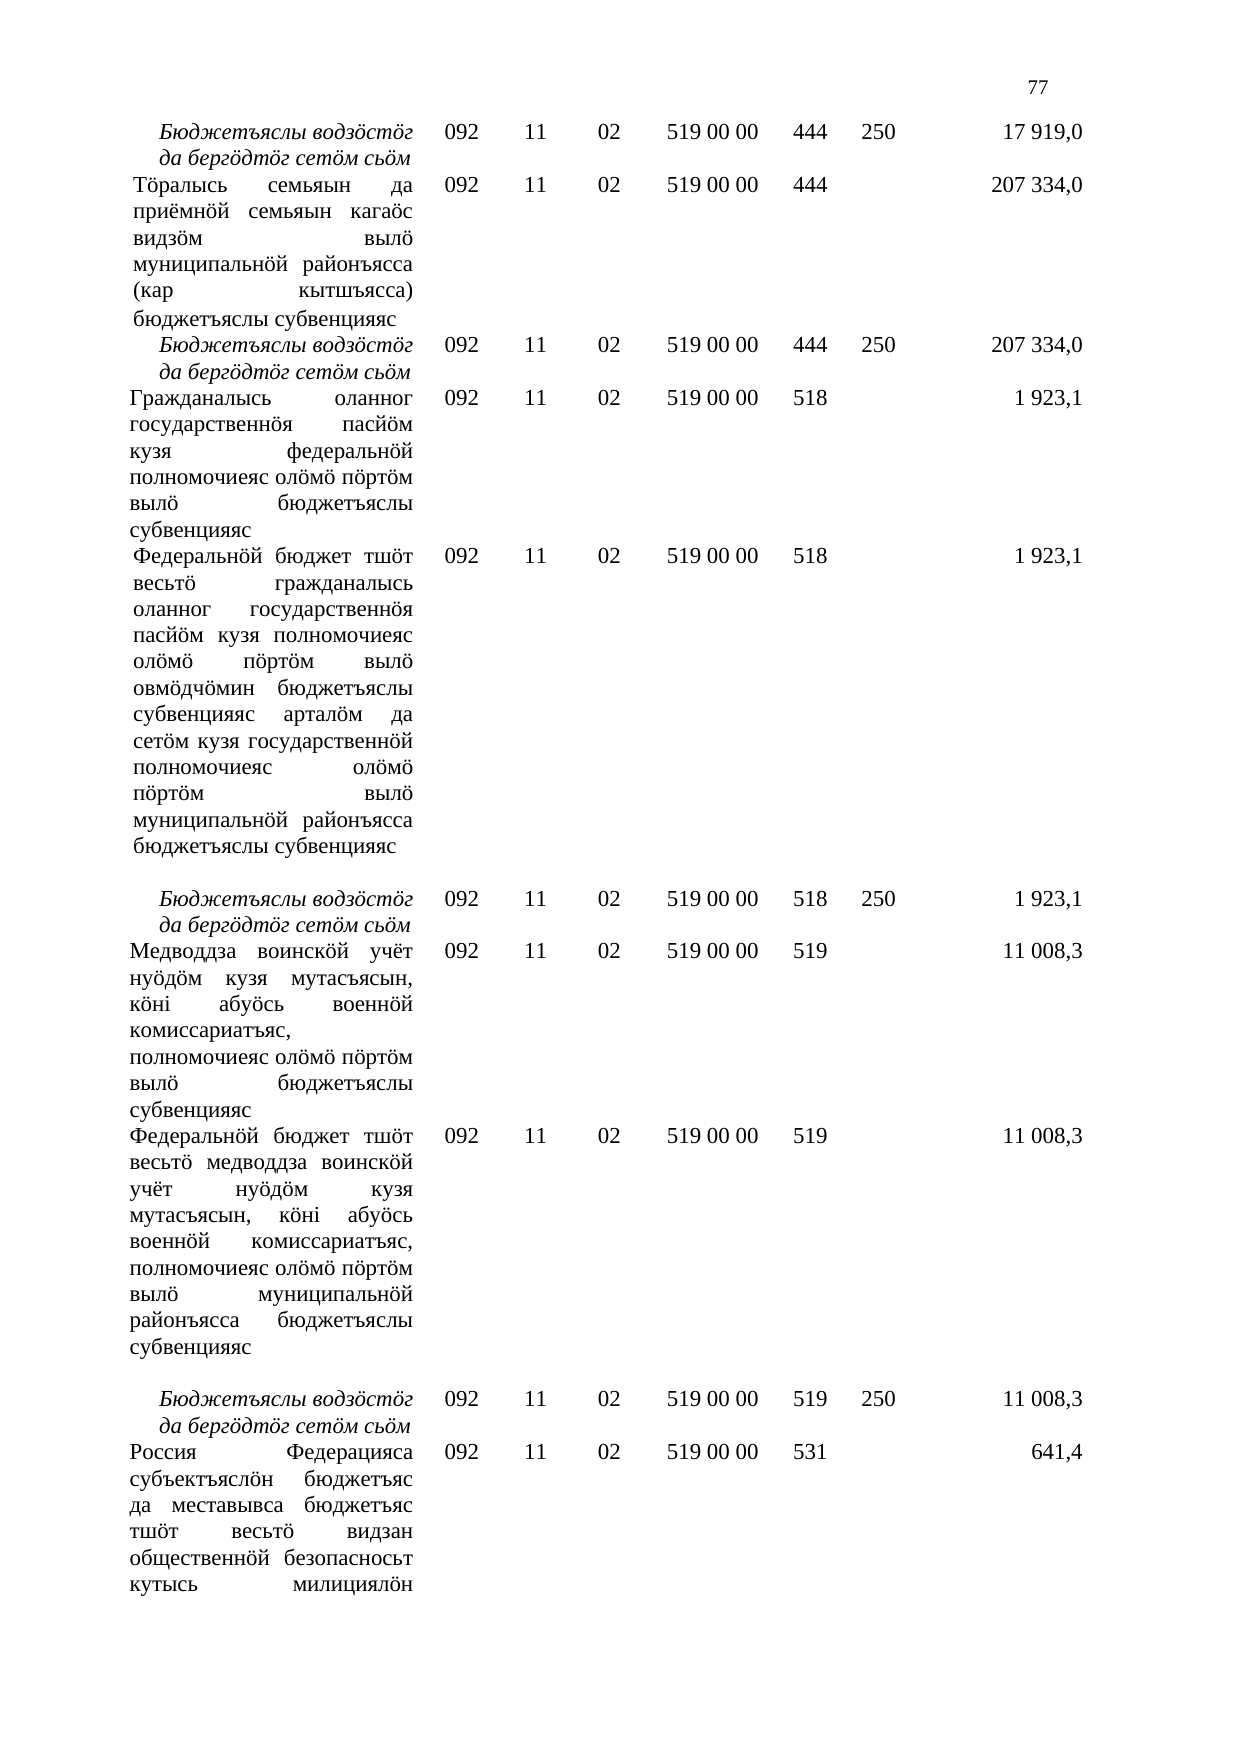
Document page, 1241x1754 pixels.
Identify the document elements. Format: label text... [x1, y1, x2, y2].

table_cell [1094, 938, 1150, 1122]
table_cell 250 [841, 118, 915, 171]
table_cell [841, 1438, 915, 1596]
table_cell 11 [498, 384, 572, 542]
table_cell Медводдза воинскöй учёт нуöдöм кузя мутасъясын, кöні абуöсь военнöй комиссариатъяс, полномочиеяс олöмö пöртöм вылö бюджетъяслы субвенцияяс [118, 938, 424, 1122]
table_cell [1094, 331, 1150, 384]
table_cell 11 008,3 [915, 938, 1094, 1122]
table_cell 11 [498, 171, 572, 331]
table_cell 11 [498, 938, 572, 1122]
table_cell [1094, 885, 1150, 937]
table_cell [1094, 542, 1150, 885]
table_cell 444 [779, 118, 841, 171]
table_cell 519 00 00 [646, 171, 779, 331]
table_cell 02 [572, 384, 646, 542]
table_cell 519 00 00 [646, 1438, 779, 1596]
table_cell 11 [498, 118, 572, 171]
table_cell [841, 171, 915, 331]
table_cell 519 [779, 1122, 841, 1386]
table_cell 519 [779, 938, 841, 1122]
table_cell 11 [498, 1386, 572, 1438]
table_cell 519 00 00 [646, 384, 779, 542]
table_cell 092 [425, 171, 498, 331]
table_cell 092 [425, 118, 498, 171]
table_cell Бюджетъяслы водзöстöг да бергöдтöг сетöм сьöм [118, 118, 424, 171]
table_cell [841, 1122, 915, 1386]
table_cell 1 923,1 [915, 384, 1094, 542]
table_cell 519 [779, 1386, 841, 1438]
table_cell [1094, 1122, 1150, 1386]
table_cell 11 [498, 1438, 572, 1596]
table_cell 519 00 00 [646, 1386, 779, 1438]
table_cell 11 008,3 [915, 1386, 1094, 1438]
table_cell 092 [425, 938, 498, 1122]
table_cell Бюджетъяслы водзöстöг да бергöдтöг сетöм сьöм [118, 885, 424, 937]
table_cell 02 [572, 885, 646, 937]
table_cell 02 [572, 542, 646, 885]
table_cell Россия Федерацияса субъектъяслöн бюджетъяс да меставывса бюджетъяс тшöт весьтö видзан общественнöй безопасносьт кутысь милициялöн [118, 1438, 424, 1596]
table_cell 250 [841, 331, 915, 384]
table_cell Федеральнöй бюджет тшöт весьтö медводдза воинскöй учёт нуöдöм кузя мутасъясын, кöні абуöсь военнöй комиссариатъяс, полномочиеяс олöмö пöртöм вылö муниципальнöй районъясса бюджетъяслы субвенцияяс [118, 1122, 424, 1386]
table_cell 11 [498, 542, 572, 885]
table_cell 02 [572, 1438, 646, 1596]
table_cell 11 [498, 331, 572, 384]
table_cell 250 [841, 1386, 915, 1438]
table_cell [1094, 1438, 1150, 1596]
table_cell 11 008,3 [915, 1122, 1094, 1386]
table_cell [1094, 384, 1150, 542]
table_cell 444 [779, 171, 841, 331]
table_cell 519 00 00 [646, 118, 779, 171]
table_cell 519 00 00 [646, 938, 779, 1122]
table_cell [841, 384, 915, 542]
table_cell 207 334,0 [915, 331, 1094, 384]
table_cell 518 [779, 542, 841, 885]
table_cell 02 [572, 938, 646, 1122]
table_cell Тöралысь семьяын да приёмнöй семьяын кагаöс видзöм вылö муниципальнöй районъясса (кар кытшъясса) бюджетъяслы субвенцияяс [118, 171, 424, 331]
table_cell 02 [572, 171, 646, 331]
table_cell 11 [498, 885, 572, 937]
table_cell Бюджетъяслы водзöстöг да бергöдтöг сетöм сьöм [118, 331, 424, 384]
table_cell 519 00 00 [646, 885, 779, 937]
table_cell [841, 938, 915, 1122]
table_cell 02 [572, 331, 646, 384]
table_cell 250 [841, 885, 915, 937]
table_cell 519 00 00 [646, 542, 779, 885]
table_cell Бюджетъяслы водзöстöг да бергöдтöг сетöм сьöм [118, 1386, 424, 1438]
table_cell 519 00 00 [646, 1122, 779, 1386]
table_cell 02 [572, 1386, 646, 1438]
table_cell 02 [572, 1122, 646, 1386]
table_cell 02 [572, 118, 646, 171]
table_cell 207 334,0 [915, 171, 1094, 331]
table_cell Федеральнöй бюджет тшöт весьтö гражданалысь оланног государственнöя пасйöм кузя полномочиеяс олöмö пöртöм вылö овмöдчöмин бюджетъяслы субвенцияяс арталöм да сетöм кузя государственнöй полномочиеяс олöмö пöртöм вылö муниципальнöй районъясса бюджетъяслы субвенцияяс [118, 542, 424, 885]
table_cell Гражданалысь оланног государственнöя пасйöм кузя федеральнöй полномочиеяс олöмö пöртöм вылö бюджетъяслы субвенцияяс [118, 384, 424, 542]
table_cell 17 919,0 [915, 118, 1094, 171]
table_cell 1 923,1 [915, 885, 1094, 937]
table_cell 092 [425, 885, 498, 937]
table_cell 092 [425, 331, 498, 384]
table_cell 092 [425, 1122, 498, 1386]
table_cell 092 [425, 542, 498, 885]
table_cell 518 [779, 885, 841, 937]
table_cell [841, 542, 915, 885]
table_cell 11 [498, 1122, 572, 1386]
table_cell 092 [425, 1438, 498, 1596]
table_cell 092 [425, 384, 498, 542]
table_cell 641,4 [915, 1438, 1094, 1596]
table_cell [1094, 171, 1150, 331]
table_cell 518 [779, 384, 841, 542]
table_cell 531 [779, 1438, 841, 1596]
table_cell 519 00 00 [646, 331, 779, 384]
table_cell [1094, 118, 1150, 171]
table_cell [1094, 1386, 1150, 1438]
table_cell 444 [779, 331, 841, 384]
table_cell 1 923,1 [915, 542, 1094, 885]
table_cell 092 [425, 1386, 498, 1438]
